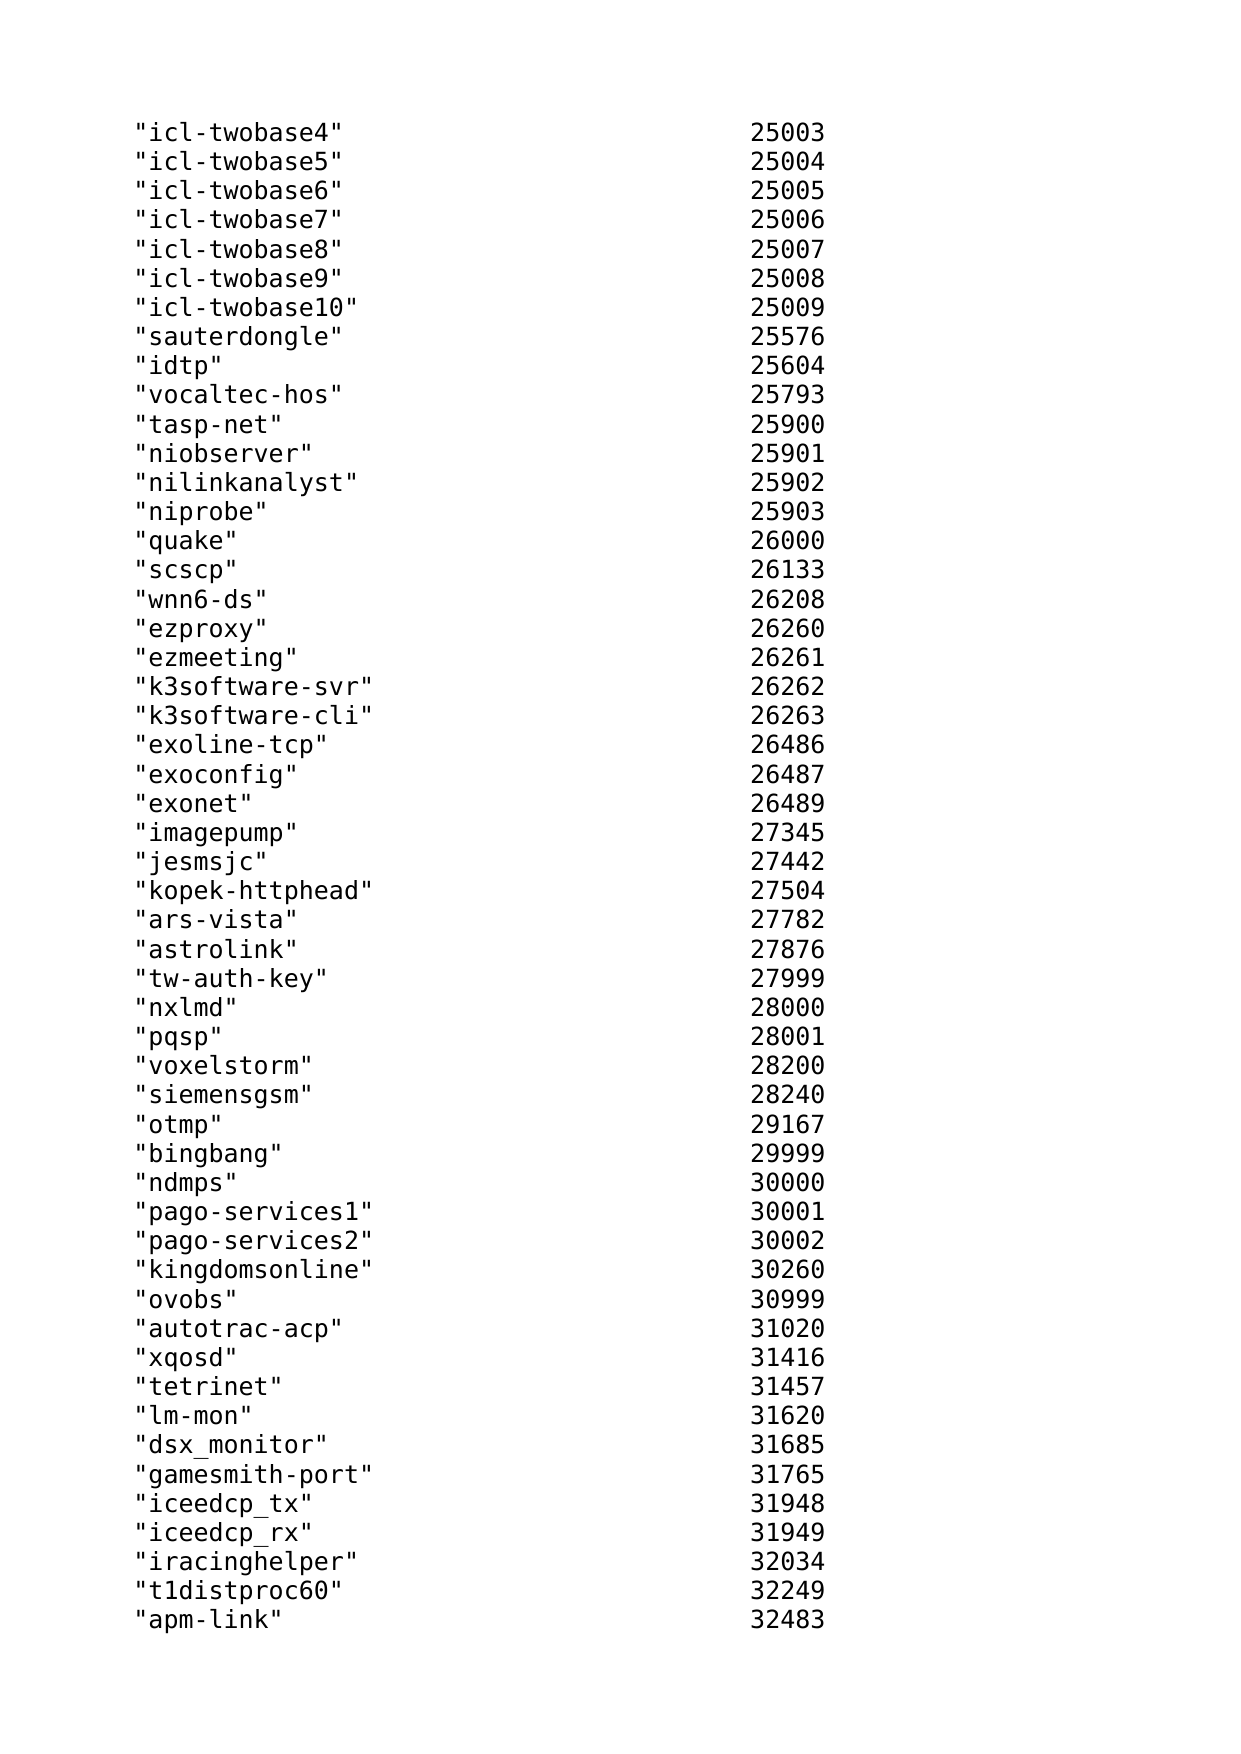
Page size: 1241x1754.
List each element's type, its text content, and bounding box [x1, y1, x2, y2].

text "icl-twobase4" 25003 "icl-twobase5" 25004 "icl-twobase6" 25005 "icl-twobase7" 25006 "icl-twobase8" 25007 "icl-twobase9" 25008 "icl-twobase10" 25009 "sauterdongle" 25576 "idtp" 25604 "vocaltec-hos" 25793 "tasp-net" 25900 "niobserver" 25901 "nilinkanalyst" 25902 "niprobe" 25903 "quake" 26000 "scscp" 26133 "wnn6-ds" 26208 "ezproxy" 26260 "ezmeeting" 26261 "k3software-svr" 26262 "k3software-cli" 26263 "exoline-tcp" 26486 "exoconfig" 26487 "exonet" 26489 "imagepump" 27345 "jesmsjc" 27442 "kopek-httphead" 27504 "ars-vista" 27782 "astrolink" 27876 "tw-auth-key" 27999 "nxlmd" 28000 "pqsp" 28001 "voxelstorm" 28200 "siemensgsm" 28240 "otmp" 29167 "bingbang" 29999 "ndmps" 30000 "pago-services1" 30001 "pago-services2" 30002 "kingdomsonline" 30260 "ovobs" 30999 "autotrac-acp" 31020 "xqosd" 31416 "tetrinet" 31457 "lm-mon" 31620 "dsx_monitor" 31685 "gamesmith-port" 31765 "iceedcp_tx" 31948 "iceedcp_rx" 31949 "iracinghelper" 32034 "t1distproc60" 32249 "apm-link" 32483 [118, 118, 1122, 1635]
